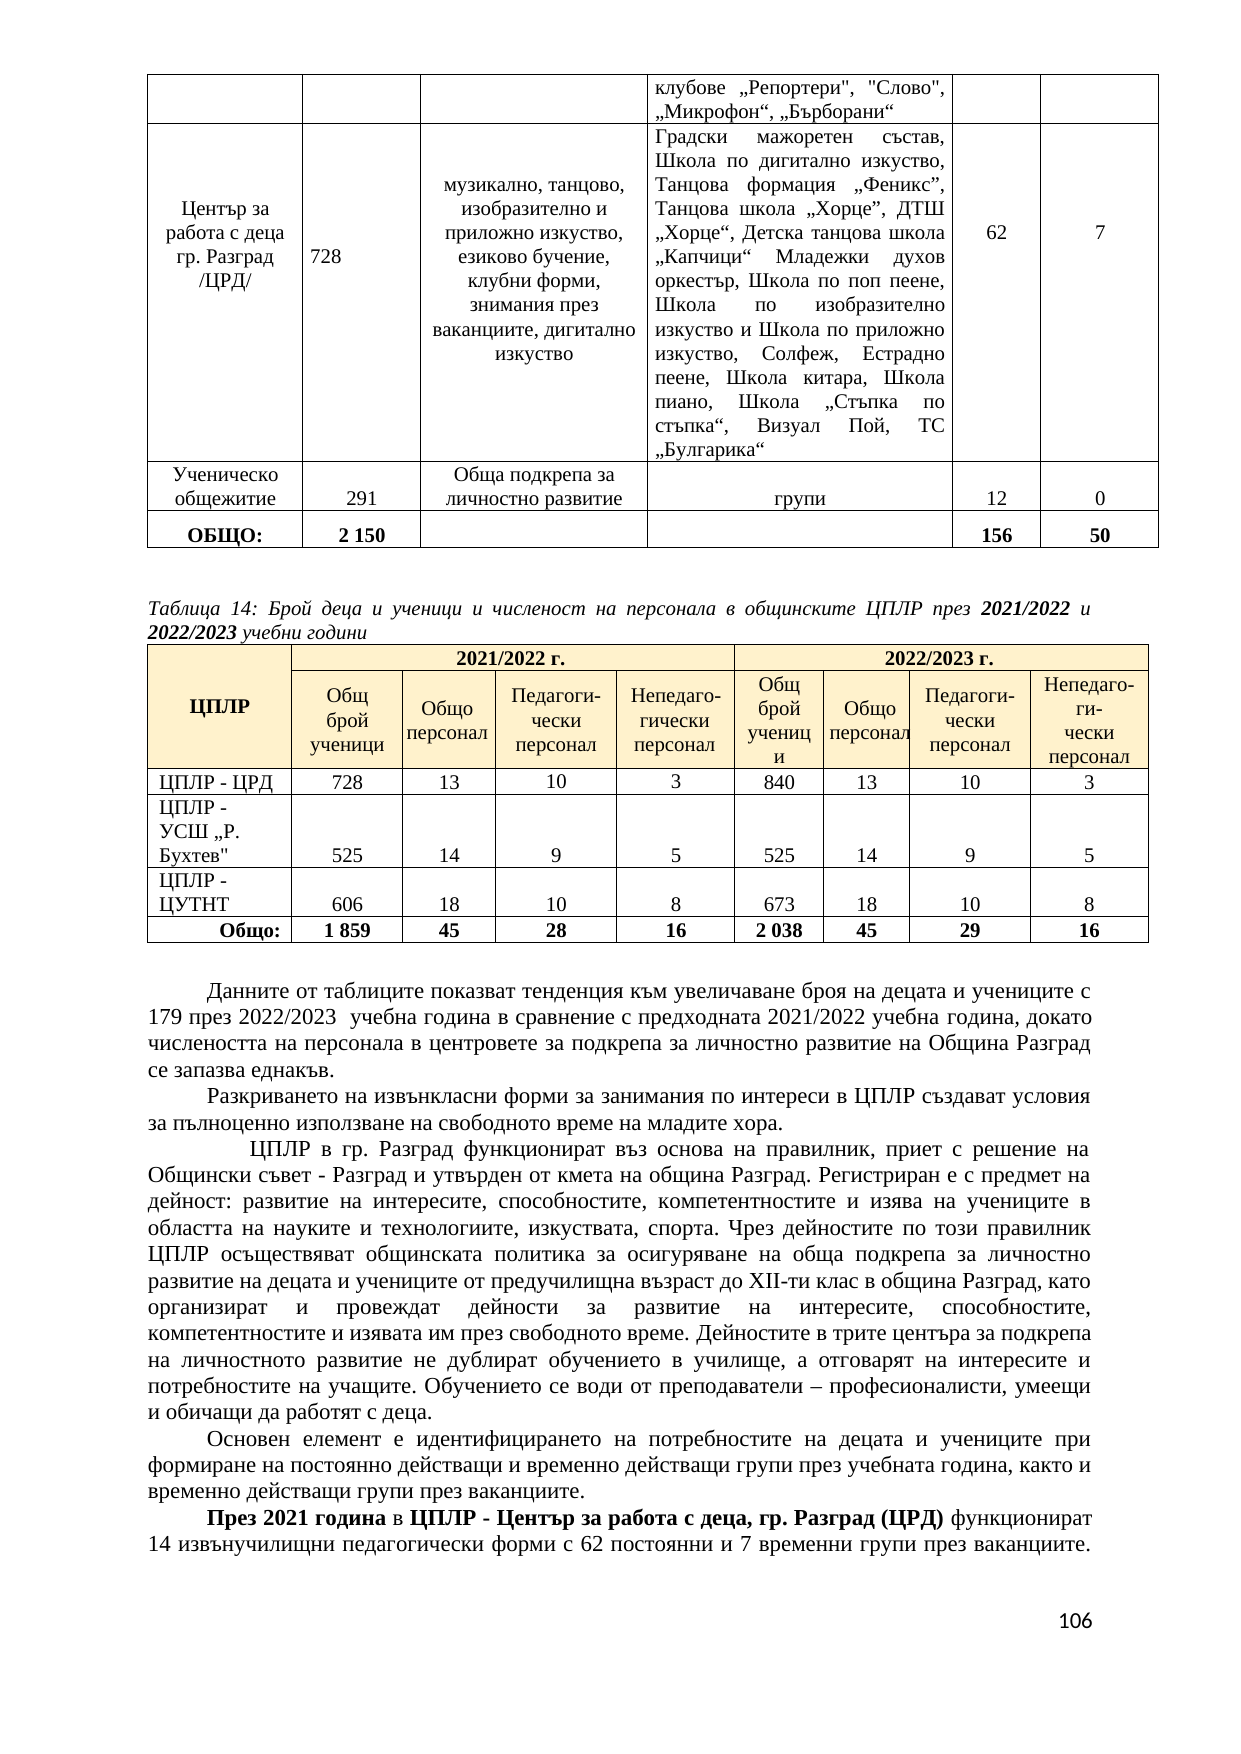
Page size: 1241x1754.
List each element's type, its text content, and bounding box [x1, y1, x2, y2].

table_cell 9 [910, 795, 1030, 867]
table_cell [421, 75, 647, 123]
table_header 2022/2023 г. [735, 645, 1148, 670]
table_cell 7 [1041, 124, 1158, 461]
table_cell Градски мажоретен състав, Школа по дигитално изкуство, Танцова формация „Феникс”, Танцова школа „Хорце”, ДТШ „Хорце“, Детска танцова школа „Капчици“ Младежки духов оркестър, Школа по поп пеене, Школа по изобразително изкуство и Школа по приложно изкуство, Солфеж, Естрадно пеене, Школа китара, Школа пиано, Школа „Стъпка по стъпка“, Визуал Пой, ТС „Булгарика“ [648, 124, 952, 461]
table_cell Ученическо общежитие [148, 462, 302, 510]
text Основен елемент е идентифицирането на потребностите на децата и учениците при формиране на постоянно действащи и временно действащи групи през учебната година, както и временно действащи групи през ваканциите. [148, 1425, 1093, 1504]
table_cell 13 [824, 769, 909, 794]
table_cell музикално, танцово, изобразително и приложно изкуство, езиково бучение, клубни форми, знимания през ваканциите, дигитално изкуство [421, 124, 647, 461]
table_cell 8 [1031, 868, 1148, 916]
table_cell групи [648, 462, 952, 510]
table_cell [648, 511, 952, 547]
table_cell 16 [617, 917, 734, 942]
table_cell Непедаго-гически персонал [617, 671, 734, 768]
table_cell 0 [1041, 462, 1158, 510]
table_cell клубове „Репортери", "Слово", „Микрофон“, „Бърборани“ [648, 75, 952, 123]
table_cell 5 [1031, 795, 1148, 867]
table_cell [1041, 75, 1158, 123]
table_cell [303, 75, 420, 123]
table_cell 728 [292, 769, 402, 794]
table_cell ОБЩО: [148, 511, 302, 547]
table_cell 673 [735, 868, 823, 916]
table_cell Център за работа с деца гр. Разград /ЦРД/ [148, 124, 302, 461]
table_cell 28 [496, 917, 616, 942]
table_cell ЦПЛР - ЦРД [148, 769, 291, 794]
table_cell Общ брой ученици [735, 671, 823, 768]
table_cell 291 [303, 462, 420, 510]
table_cell 3 [1031, 769, 1148, 794]
table_cell 12 [953, 462, 1040, 510]
table_cell 45 [824, 917, 909, 942]
table_cell 29 [910, 917, 1030, 942]
table_cell 10 [496, 769, 616, 794]
text Таблица 14: Брой деца и ученици и численост на персонала в общинските ЦПЛР през 2021/2022 и 2022/2023 учебни години [148, 596, 1093, 644]
table_cell [148, 75, 302, 123]
table_cell Педагоги-чески персонал [910, 671, 1030, 768]
table_cell 62 [953, 124, 1040, 461]
text ЦПЛР в гр. Разград функционират въз основа на правилник, приет с решение на Общински съвет - Разград и утвърден от кмета на община Разград. Регистриран е с предмет на дейност: развитие на интересите, способностите, компетентностите и изява на учениците в областта на науките и технологиите, изкуствата, спорта. Чрез дейностите по този правилник ЦПЛР осъществяват общинската политика за осигуряване на обща подкрепа за личностно развитие на децата и учениците от предучилищна възраст до XII-ти клас в община Разград, като организират и провеждат дейности за развитие на интересите, способностите, компетентностите и изявата им през свободното време. Дейностите в трите центъра за подкрепа на личностното развитие не дублират обучението в училище, а отговарят на интересите и потребностите на учащите. Обучението се води от преподаватели – професионалисти, умеещи и обичащи да работят с деца. [148, 1135, 1093, 1425]
table_cell ЦПЛР - УСШ „Р. Бухтев" [148, 795, 291, 867]
table_cell [953, 75, 1040, 123]
table_cell 10 [910, 769, 1030, 794]
table_cell Общо персонал [824, 671, 909, 768]
text През 2021 година в ЦПЛР - Център за работа с деца, гр. Разград (ЦРД) функционират 14 извънучилищни педагогически форми с 62 постоянни и 7 временни групи през ваканциите. [148, 1504, 1093, 1557]
table_cell Обща подкрепа за личностно развитие [421, 462, 647, 510]
table_cell 10 [496, 868, 616, 916]
table_cell 525 [292, 795, 402, 867]
table_cell Педагоги-чески персонал [496, 671, 616, 768]
table_cell Общо персонал [403, 671, 495, 768]
table_cell 50 [1041, 511, 1158, 547]
table_cell 156 [953, 511, 1040, 547]
table_cell 9 [496, 795, 616, 867]
table_header 2021/2022 г. [292, 645, 734, 670]
table_cell 16 [1031, 917, 1148, 942]
table_cell 2 150 [303, 511, 420, 547]
table_header ЦПЛР [148, 645, 291, 768]
text Данните от таблиците показват тенденция към увеличаване броя на децата и учениците с 179 през 2022/2023 учебна година в сравнение с предходната 2021/2022 учебна година, докато числеността на персонала в центровете за подкрепа за личностно развитие на Община Разград се запазва еднакъв. [148, 977, 1093, 1082]
table_cell 8 [617, 868, 734, 916]
table_cell 525 [735, 795, 823, 867]
table_cell 3 [617, 769, 734, 794]
table_cell Общ брой ученици [292, 671, 402, 768]
table_cell 10 [910, 868, 1030, 916]
table_cell ЦПЛР - ЦУТНТ [148, 868, 291, 916]
table_cell 2 038 [735, 917, 823, 942]
table_cell 14 [403, 795, 495, 867]
table_cell 728 [303, 124, 420, 461]
table_cell 14 [824, 795, 909, 867]
table_cell 13 [403, 769, 495, 794]
table_cell 840 [735, 769, 823, 794]
table_cell 18 [403, 868, 495, 916]
table_cell 45 [403, 917, 495, 942]
table_cell 18 [824, 868, 909, 916]
table_cell Общо: [148, 917, 291, 942]
table_cell Непедаго-ги- чески персонал [1031, 671, 1148, 768]
text Разкриването на извънкласни форми за занимания по интереси в ЦПЛР създават условия за пълноценно използване на свободното време на младите хора. [148, 1082, 1093, 1135]
table_cell [421, 511, 647, 547]
table_cell 5 [617, 795, 734, 867]
table_cell 1 859 [292, 917, 402, 942]
table_cell 606 [292, 868, 402, 916]
